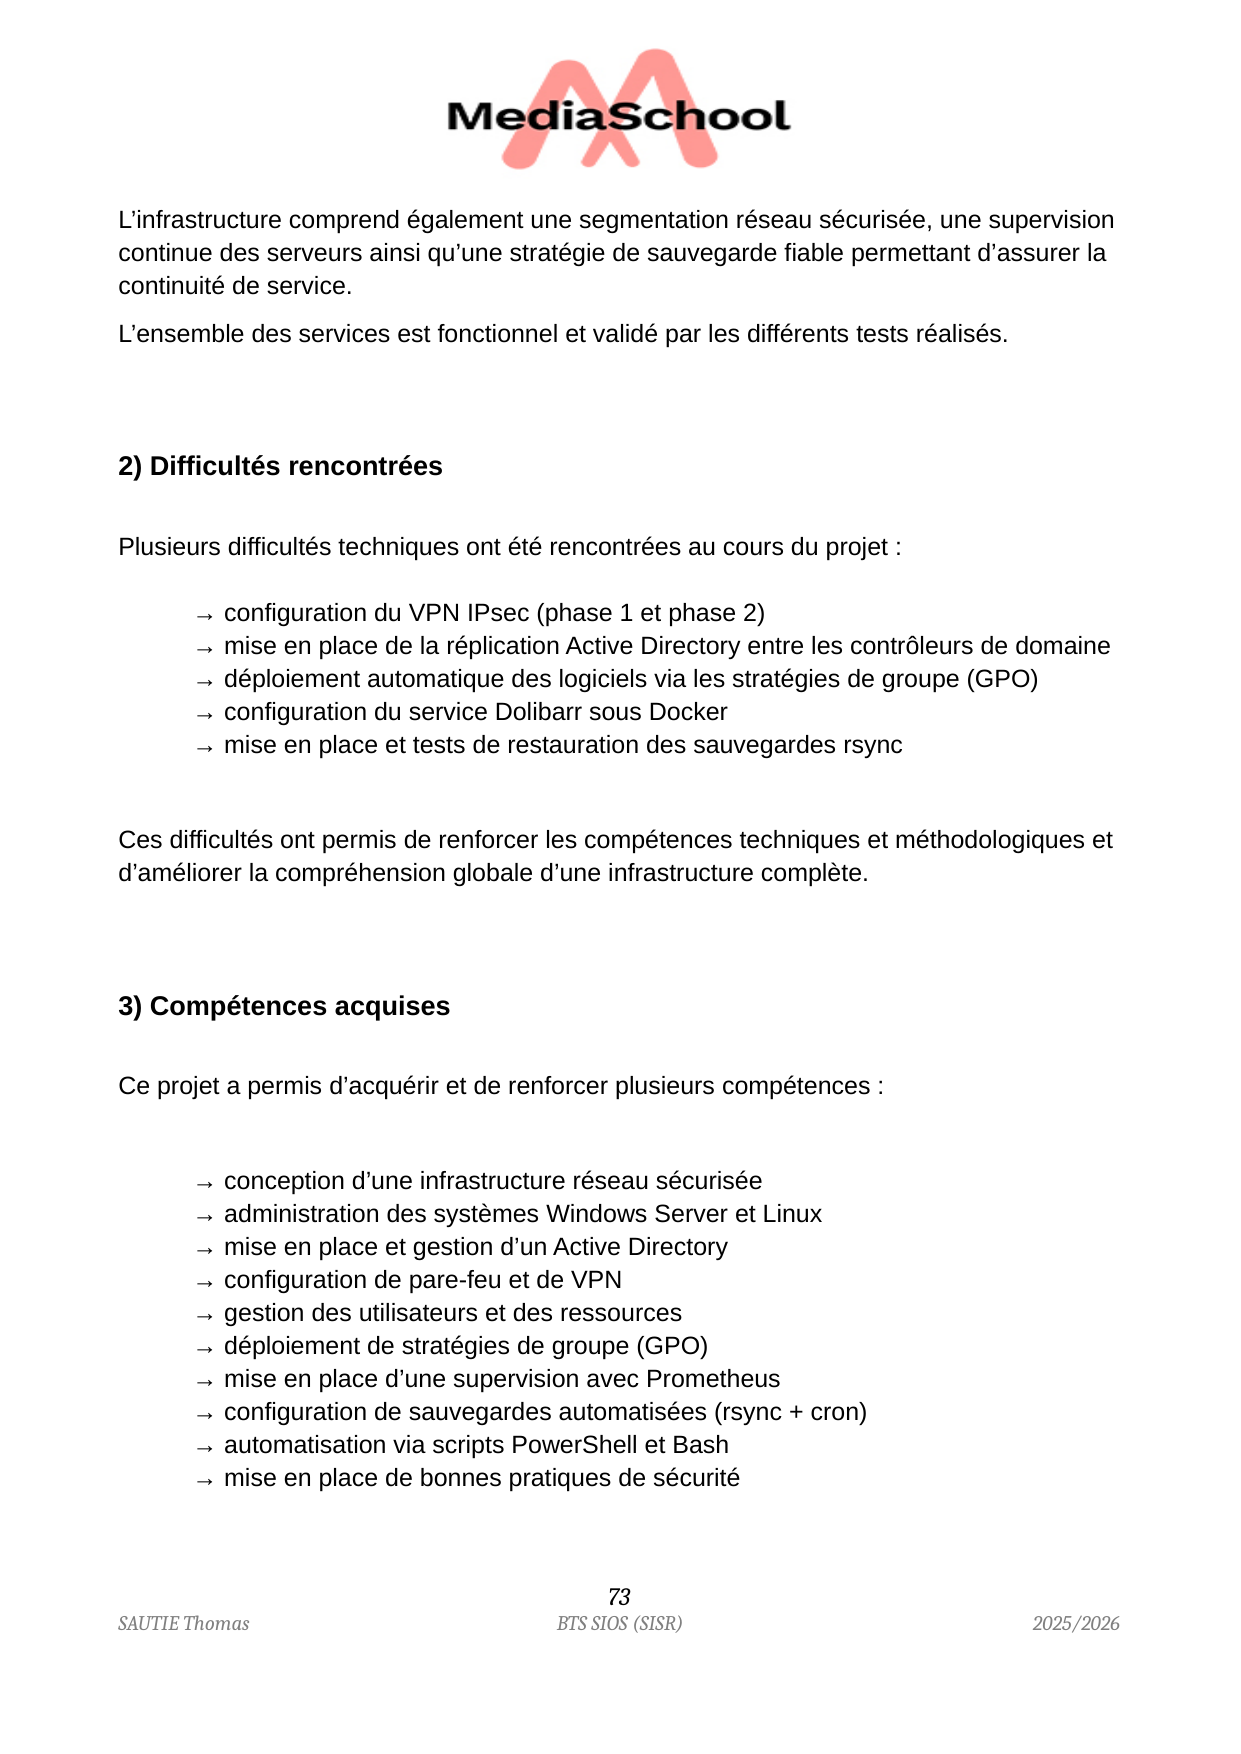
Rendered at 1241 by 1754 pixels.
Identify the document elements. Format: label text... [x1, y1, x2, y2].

text Ces difficultés ont permis de renforcer les compétences techniques et méthodologiques et d’améliorer la compréhension globale d’une infrastructure complète. [118, 825, 1122, 887]
subtitle 2) Difficultés rencontrées [118, 450, 1122, 482]
text L’ensemble des services est fonctionnel et validé par les différents tests réalisés. [118, 319, 1122, 347]
subtitle 3) Compétences acquises [118, 989, 1122, 1021]
text Ce projet a permis d’acquérir et de renforcer plusieurs compétences : [118, 1071, 1122, 1100]
text Plusieurs difficultés techniques ont été rencontrées au cours du projet : [118, 532, 1122, 560]
picture [399, 37, 841, 185]
text → conception d’une infrastructure réseau sécurisée → administration des systèmes Windows Server et Linux → mise en place et gestion d’un Active Directory → configuration de pare-feu et de VPN → gestion des utilisateurs et des ressources → déploiement de stratégies de groupe (GPO) → mise en place d’une supervision avec Prometheus → configuration de sauvegardes automatisées (rsync + cron) → automatisation via scripts PowerShell et Bash → mise en place de bonnes pratiques de sécurité [118, 1166, 1122, 1492]
text L’infrastructure comprend également une segmentation réseau sécurisée, une supervision continue des serveurs ainsi qu’une stratégie de sauvegarde fiable permettant d’assurer la continuité de service. [118, 205, 1122, 300]
text → configuration du VPN IPsec (phase 1 et phase 2) → mise en place de la réplication Active Directory entre les contrôleurs de domaine → déploiement automatique des logiciels via les stratégies de groupe (GPO) → configuration du service Dolibarr sous Docker → mise en place et tests de restauration des sauvegardes rsync [118, 598, 1122, 758]
